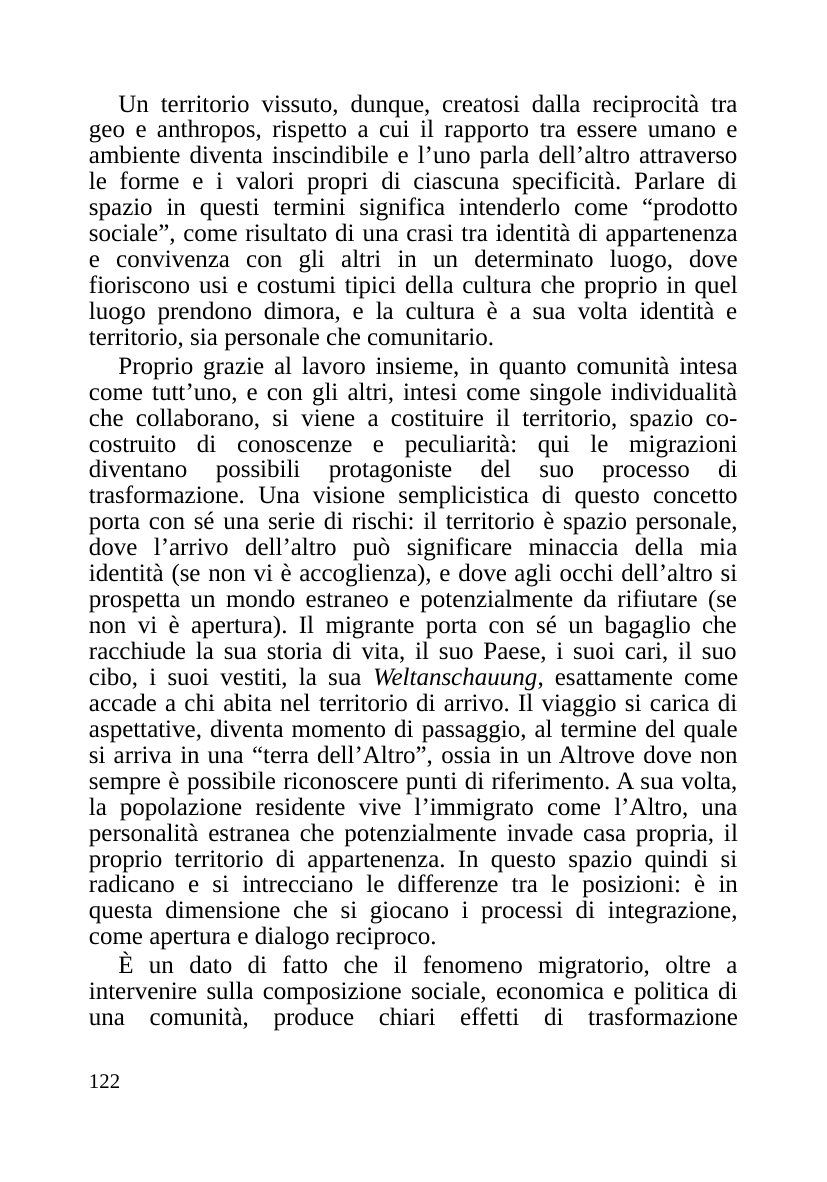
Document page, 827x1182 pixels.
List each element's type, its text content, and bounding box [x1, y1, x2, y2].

text Proprio grazie al lavoro insieme, in quanto comunità intesa come tutt’uno, e con gli altri, intesi come singole individualità che collaborano, si viene a costituire il territorio, spazio co-costruito di conoscenze e peculiarità: qui le migrazioni diventano possibili protagoniste del suo processo di trasformazione. Una visione semplicistica di questo concetto porta con sé una serie di rischi: il territorio è spazio personale, dove l’arrivo dell’altro può significare minaccia della mia identità (se non vi è accoglienza), e dove agli occhi dell’altro si prospetta un mondo estraneo e potenzialmente da rifiutare (se non vi è apertura). Il migrante porta con sé un bagaglio che racchiude la sua storia di vita, il suo Paese, i suoi cari, il suo cibo, i suoi vestiti, la sua Weltanschauung, esattamente come accade a chi abita nel territorio di arrivo. Il viaggio si carica di aspettative, diventa momento di passaggio, al termine del quale si arriva in una “terra dell’Altro”, ossia in un Altrove dove non sempre è possibile riconoscere punti di riferimento. A sua volta, la popolazione residente vive l’immigrato come l’Altro, una personalità estranea che potenzialmente invade casa propria, il proprio territorio di appartenenza. In questo spazio quindi si radicano e si intrecciano le differenze tra le posizioni: è in questa dimensione che si giocano i processi di integrazione, come apertura e dialogo reciproco. [89, 351, 738, 950]
text È un dato di fatto che il fenomeno migratorio, oltre a intervenire sulla composizione sociale, economica e politica di una comunità, produce chiari effetti di trasformazione [89, 950, 738, 1031]
text Un territorio vissuto, dunque, creatosi dalla reciprocità tra geo e anthropos, rispetto a cui il rapporto tra essere umano e ambiente diventa inscindibile e l’uno parla dell’altro attraverso le forme e i valori propri di ciascuna specificità. Parlare di spazio in questi termini significa intenderlo come “prodotto sociale”, come risultato di una crasi tra identità di appartenenza e convivenza con gli altri in un determinato luogo, dove fioriscono usi e costumi tipici della cultura che proprio in quel luogo prendono dimora, e la cultura è a sua volta identità e territorio, sia personale che comunitario. [89, 89, 738, 351]
